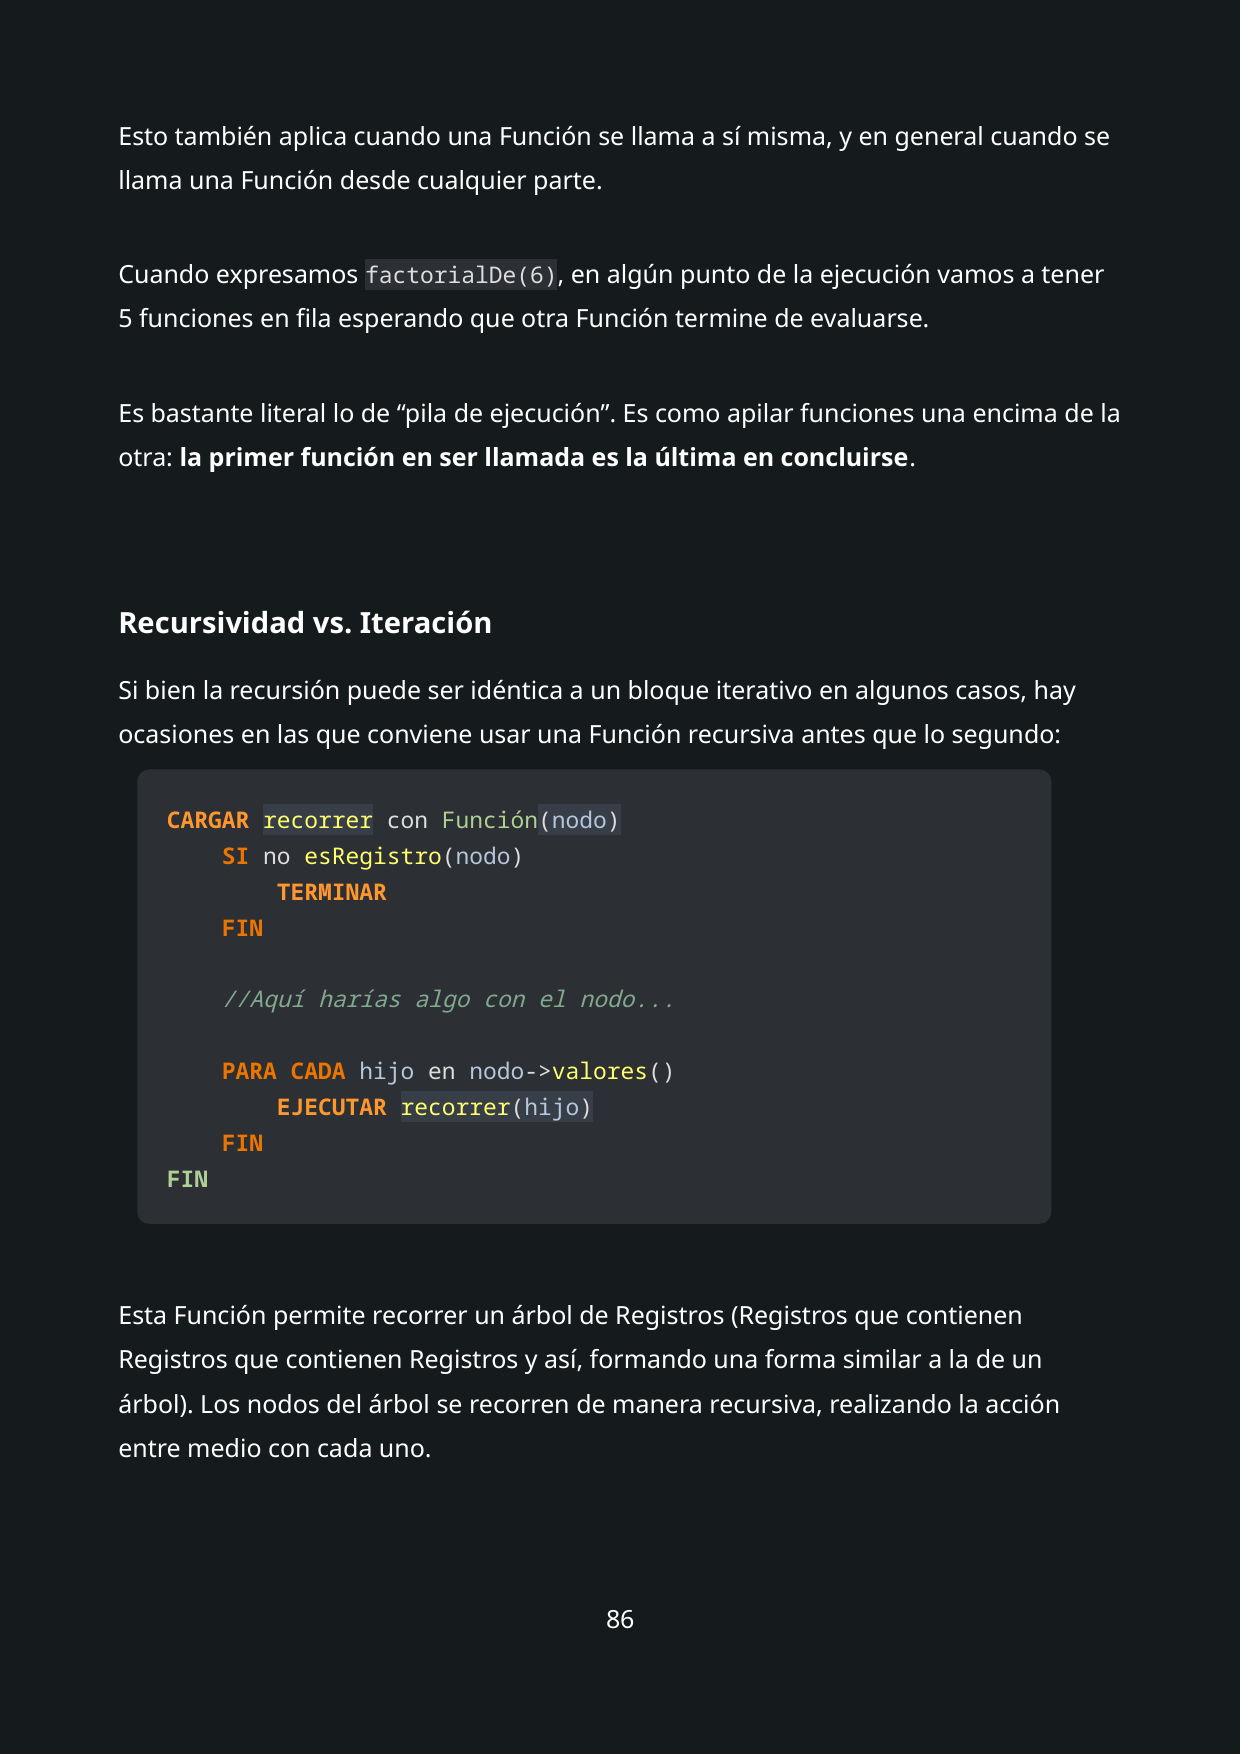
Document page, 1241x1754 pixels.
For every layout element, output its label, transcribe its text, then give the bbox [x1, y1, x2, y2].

subtitle Recursividad vs. Iteración [118, 603, 1122, 642]
text Si bien la recursión puede ser idéntica a un bloque iterativo en algunos casos, hay ocasiones en las que conviene usar una Función recursiva antes que lo segundo: [118, 673, 1122, 751]
text Esta Función permite recorrer un árbol de Registros (Registros que contienen Registros que contienen Registros y así, formando una forma similar a la de un árbol). Los nodos del árbol se recorren de manera recursiva, realizando la acción entre medio con cada uno. [118, 1298, 1122, 1465]
text Es bastante literal lo de “pila de ejecución”. Es como apilar funciones una encima de la otra: la primer función en ser llamada es la última en concluirse. [118, 396, 1122, 474]
text Cuando expresamos factorialDe(6), en algún punto de la ejecución vamos a tener 5 funciones en fila esperando que otra Función termine de evaluarse. [118, 257, 1122, 335]
text Esto también aplica cuando una Función se llama a sí misma, y en general cuando se llama una Función desde cualquier parte. [118, 118, 1122, 196]
